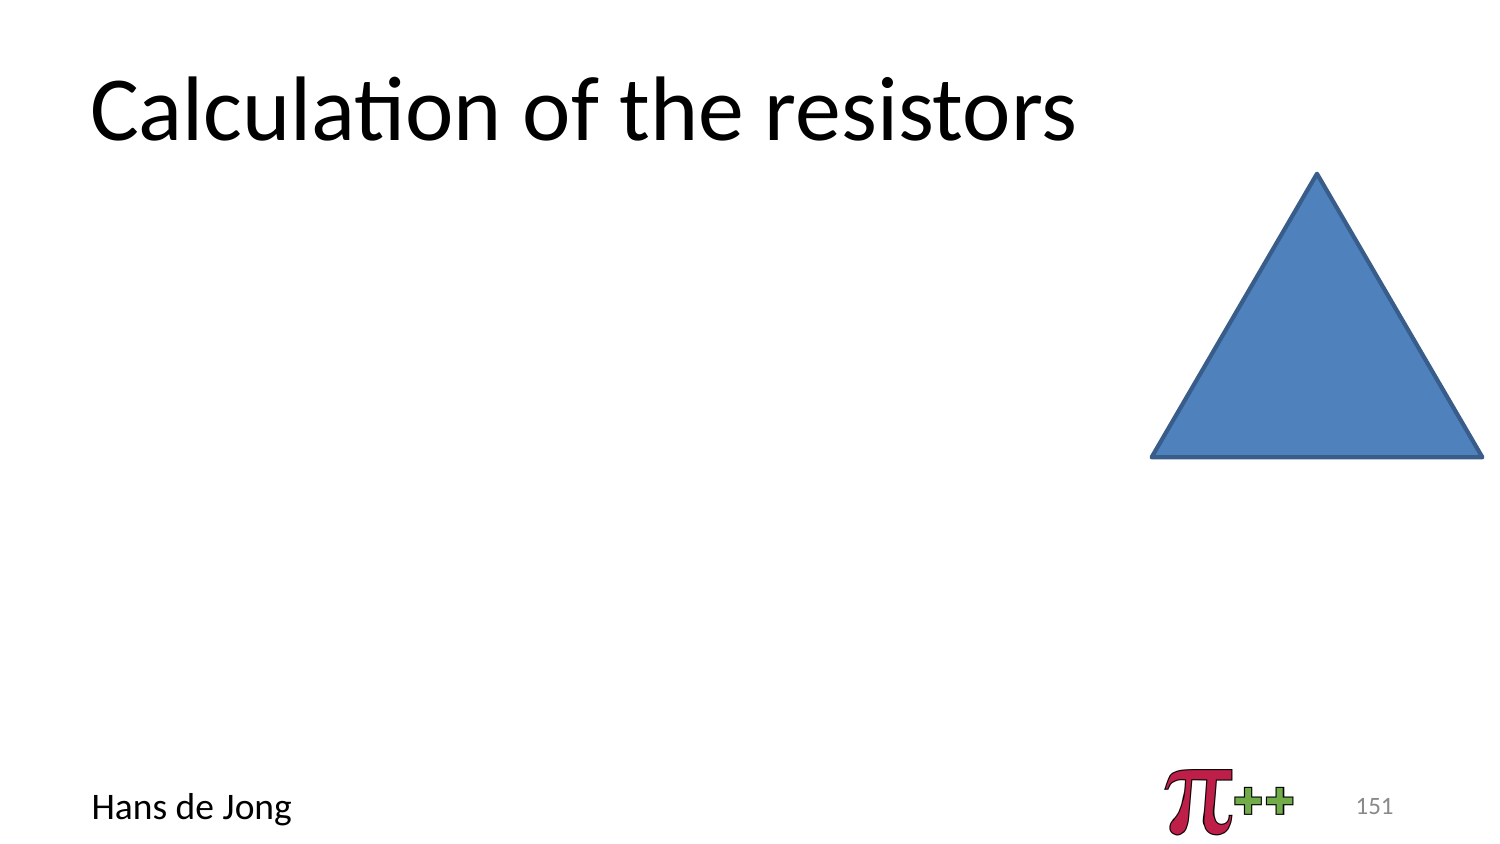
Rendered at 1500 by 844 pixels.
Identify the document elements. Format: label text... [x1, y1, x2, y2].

title Calculation of the resistors [75, 33, 1426, 175]
text_box [1340, 782, 1426, 827]
text_box [1151, 173, 1483, 458]
